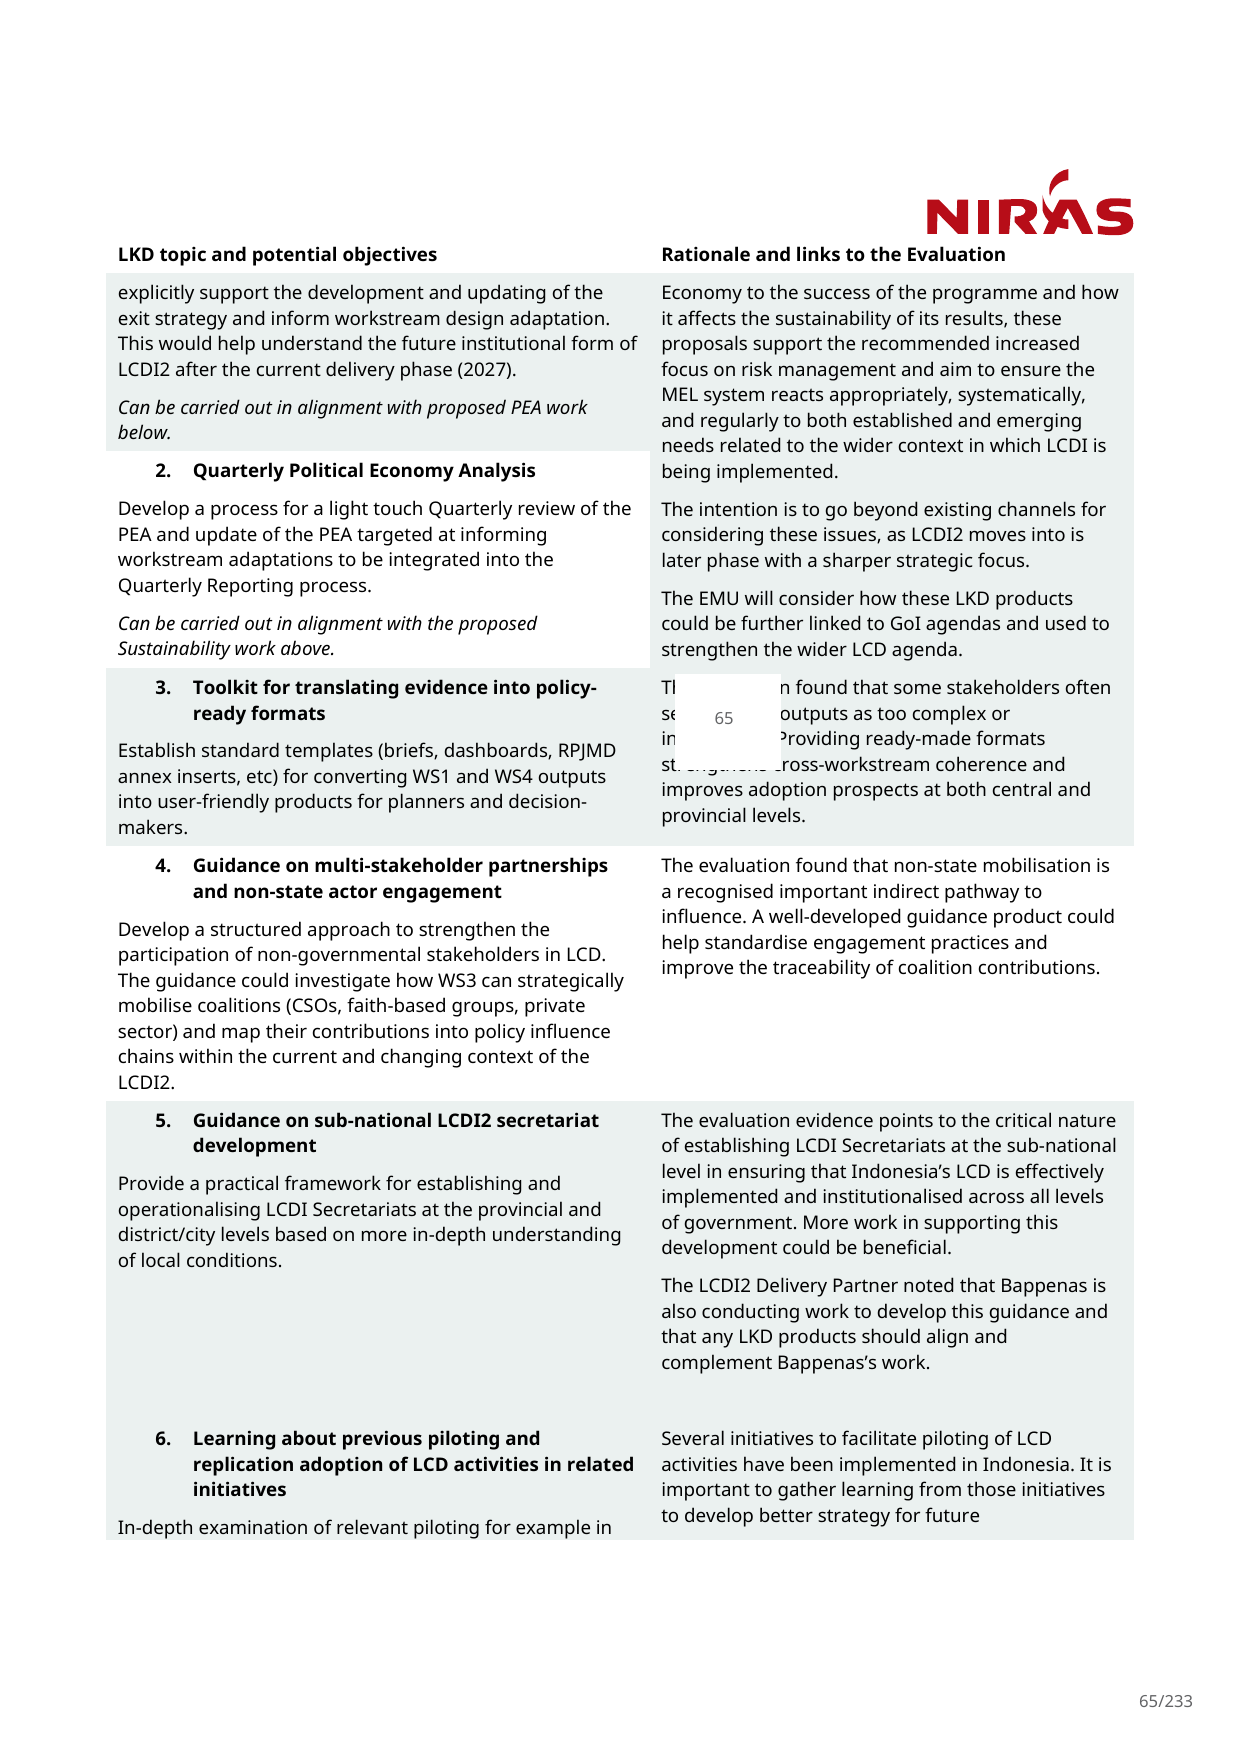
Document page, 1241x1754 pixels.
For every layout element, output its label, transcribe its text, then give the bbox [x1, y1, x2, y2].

table_cell [1134, 1101, 1140, 1419]
table_header Rationale and links to the Evaluation [650, 235, 1134, 273]
table_cell [1134, 1419, 1140, 1540]
table_cell The evaluation found that non-state mobilisation is a recognised important indirect pathway to influence. A well-developed guidance product could help standardise engagement practices and improve the traceability of coalition contributions. [650, 846, 1134, 1101]
table_cell [1134, 668, 1140, 846]
table_cell Learning about previous piloting and replication adoption of LCD activities in related initiatives In-depth examination of relevant piloting for example in [106, 1419, 650, 1540]
table_header LKD topic and potential objectives [106, 235, 650, 273]
table_cell [1134, 846, 1140, 1101]
table_cell Several initiatives to facilitate piloting of LCD activities have been implemented in Indonesia. It is important to gather learning from those initiatives to develop better strategy for future [650, 1419, 1134, 1540]
table_cell The evaluation evidence points to the critical nature of establishing LCDI Secretariats at the sub-national level in ensuring that Indonesia’s LCD is effectively implemented and institutionalised across all levels of government. More work in supporting this development could be beneficial. The LCDI2 Delivery Partner noted that Bappenas is also conducting work to develop this guidance and that any LKD products should align and complement Bappenas’s work. [650, 1101, 1134, 1419]
table_cell Guidance on sub-national LCDI2 secretariat development Provide a practical framework for establishing and operationalising LCDI Secretariats at the provincial and district/city levels based on more in-depth understanding of local conditions. [106, 1101, 650, 1419]
table_cell Quarterly Political Economy Analysis Develop a process for a light touch Quarterly review of the PEA and update of the PEA targeted at informing workstream adaptations to be integrated into the Quarterly Reporting process. Can be carried out in alignment with the proposed Sustainability work above. [106, 451, 650, 668]
table_cell Guidance on multi-stakeholder partnerships and non-state actor engagement Develop a structured approach to strengthen the participation of non-governmental stakeholders in LCD. The guidance could investigate how WS3 can strategically mobilise coalitions (CSOs, faith-based groups, private sector) and map their contributions into policy influence chains within the current and changing context of the LCDI2. [106, 846, 650, 1101]
table_cell explicitly support the development and updating of the exit strategy and inform workstream design adaptation. This would help understand the future institutional form of LCDI2 after the current delivery phase (2027). Can be carried out in alignment with proposed PEA work below. [106, 273, 650, 451]
table_cell [1134, 451, 1140, 668]
table_cell The evaluation found that some stakeholders often see technical outputs as too complex or inaccessible. Providing ready-made formats strengthens cross-workstream coherence and improves adoption prospects at both central and provincial levels. [650, 668, 1134, 846]
table_cell Economy to the success of the programme and how it affects the sustainability of its results, these proposals support the recommended increased focus on risk management and aim to ensure the MEL system reacts appropriately, systematically, and regularly to both established and emerging needs related to the wider context in which LCDI is being implemented. The intention is to go beyond existing channels for considering these issues, as LCDI2 moves into is later phase with a sharper strategic focus. The EMU will consider how these LKD products could be further linked to GoI agendas and used to strengthen the wider LCD agenda. [650, 273, 1134, 668]
table_header [1134, 235, 1140, 273]
table_cell [1134, 273, 1140, 451]
table_cell Toolkit for translating evidence into policy-ready formats Establish standard templates (briefs, dashboards, RPJMD annex inserts, etc) for converting WS1 and WS4 outputs into user-friendly products for planners and decision-makers. [106, 668, 650, 846]
